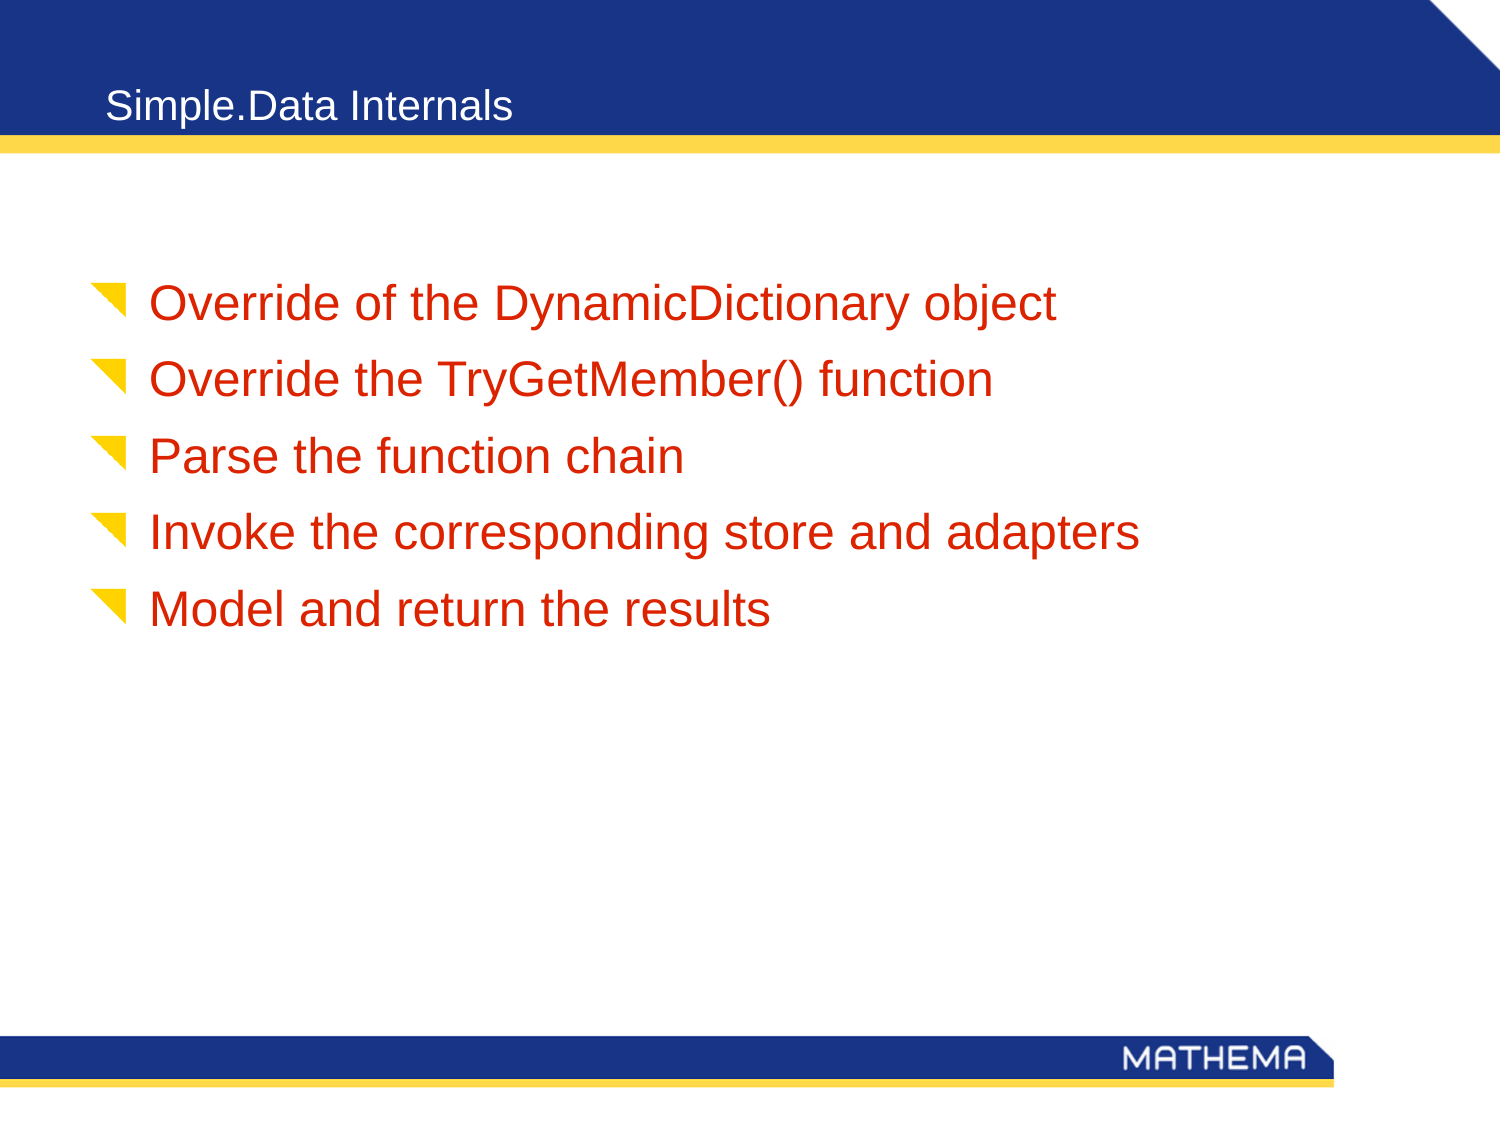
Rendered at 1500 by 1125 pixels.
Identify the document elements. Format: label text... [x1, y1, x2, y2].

title Simple.Data Internals [75, 9, 1426, 198]
picture [0, 0, 1500, 1125]
list Override of the DynamicDictionary object Override the TryGetMember() function Parse the function chain Invoke the corresponding store and adapters Model and return the results [75, 262, 1426, 1006]
